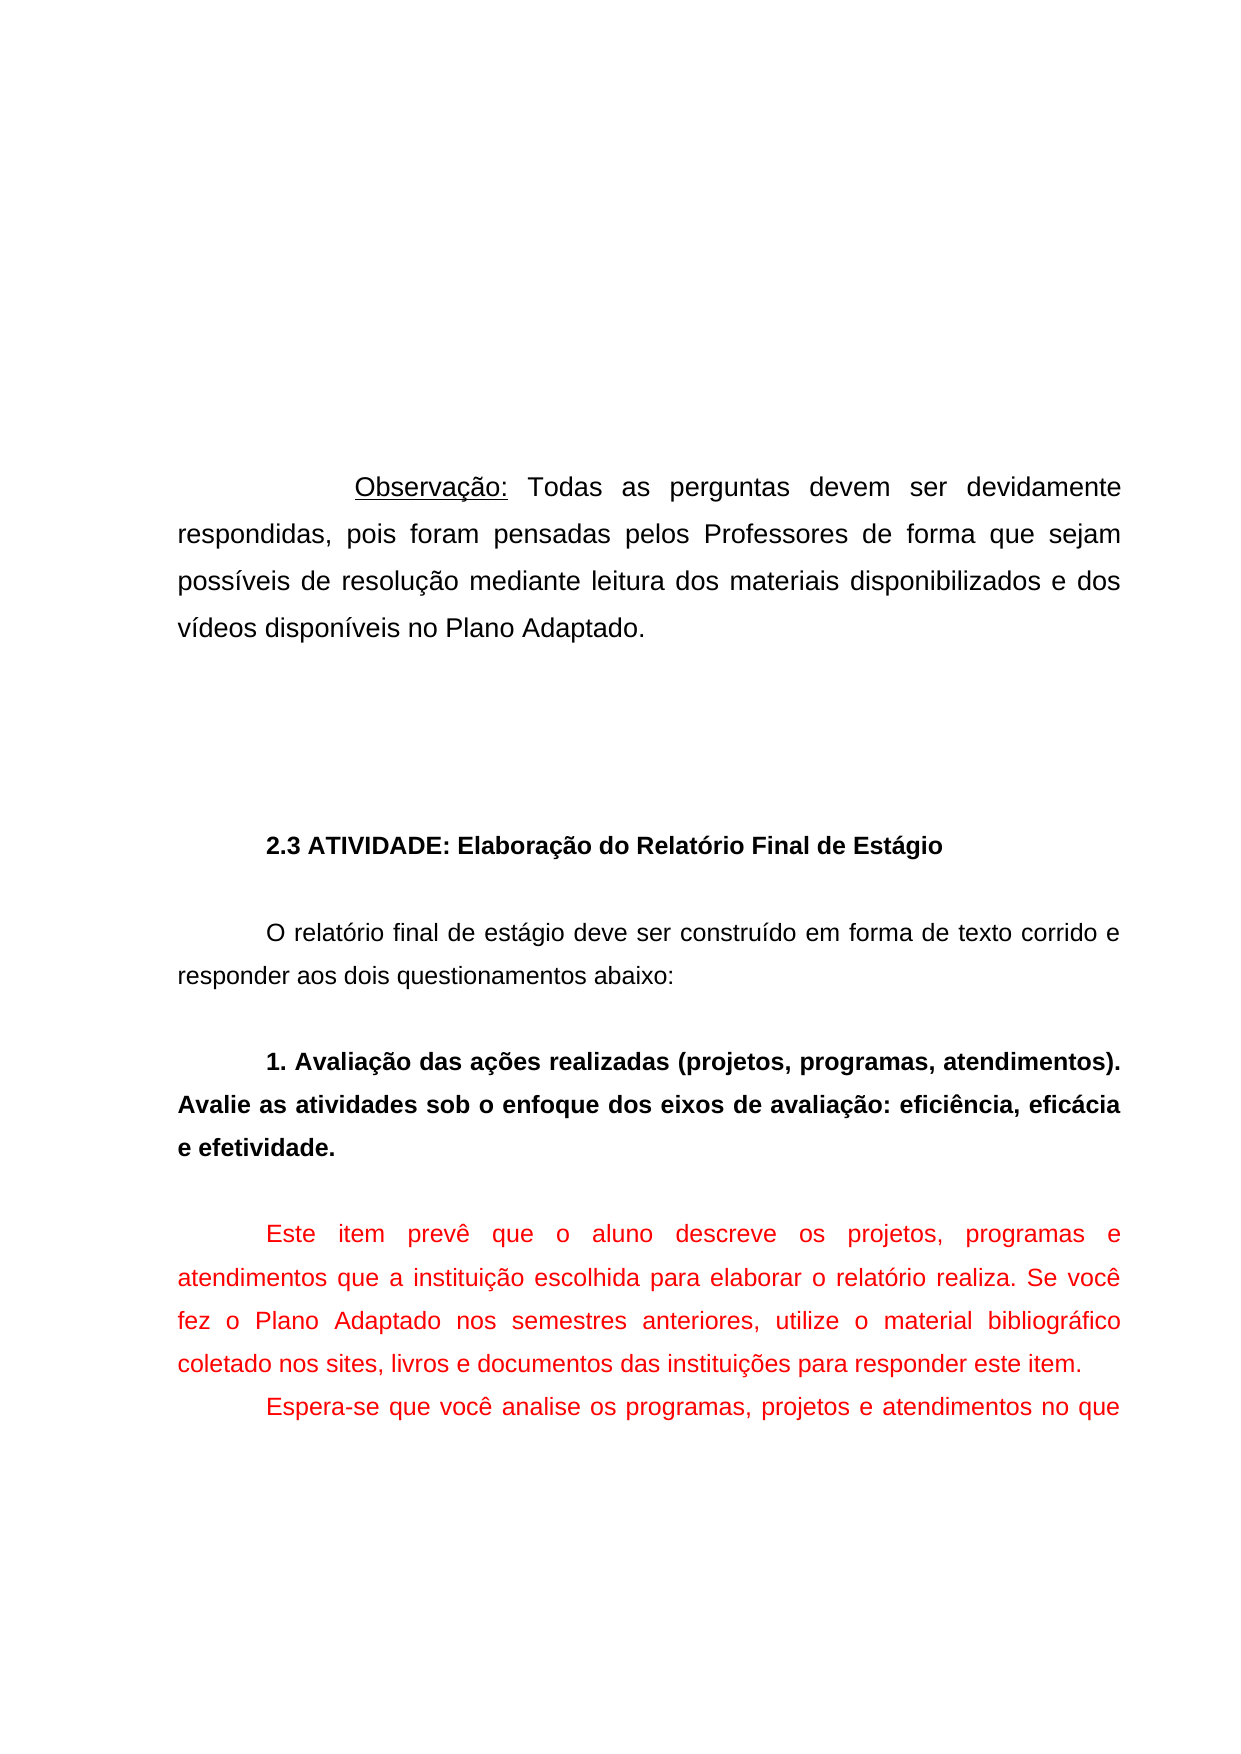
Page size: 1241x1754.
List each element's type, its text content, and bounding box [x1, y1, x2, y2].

text O relatório final de estágio deve ser construído em forma de texto corrido e responder aos dois questionamentos abaixo: [177, 918, 1122, 989]
text 2.3 ATIVIDADE: Elaboração do Relatório Final de Estágio [177, 831, 1122, 860]
text Observação: Todas as perguntas devem ser devidamente respondidas, pois foram pensadas pelos Professores de forma que sejam possíveis de resolução mediante leitura dos materiais disponibilizados e dos vídeos disponíveis no Plano Adaptado. [177, 471, 1122, 643]
text Este item prevê que o aluno descreve os projetos, programas e atendimentos que a instituição escolhida para elaborar o relatório realiza. Se você fez o Plano Adaptado nos semestres anteriores, utilize o material bibliográfico coletado nos sites, livros e documentos das instituições para responder este item. [177, 1219, 1122, 1378]
text Espera-se que você analise os programas, projetos e atendimentos no que [177, 1392, 1122, 1421]
text 1. Avaliação das ações realizadas (projetos, programas, atendimentos). Avalie as atividades sob o enfoque dos eixos de avaliação: eficiência, eficácia e efetividade. [177, 1047, 1122, 1162]
